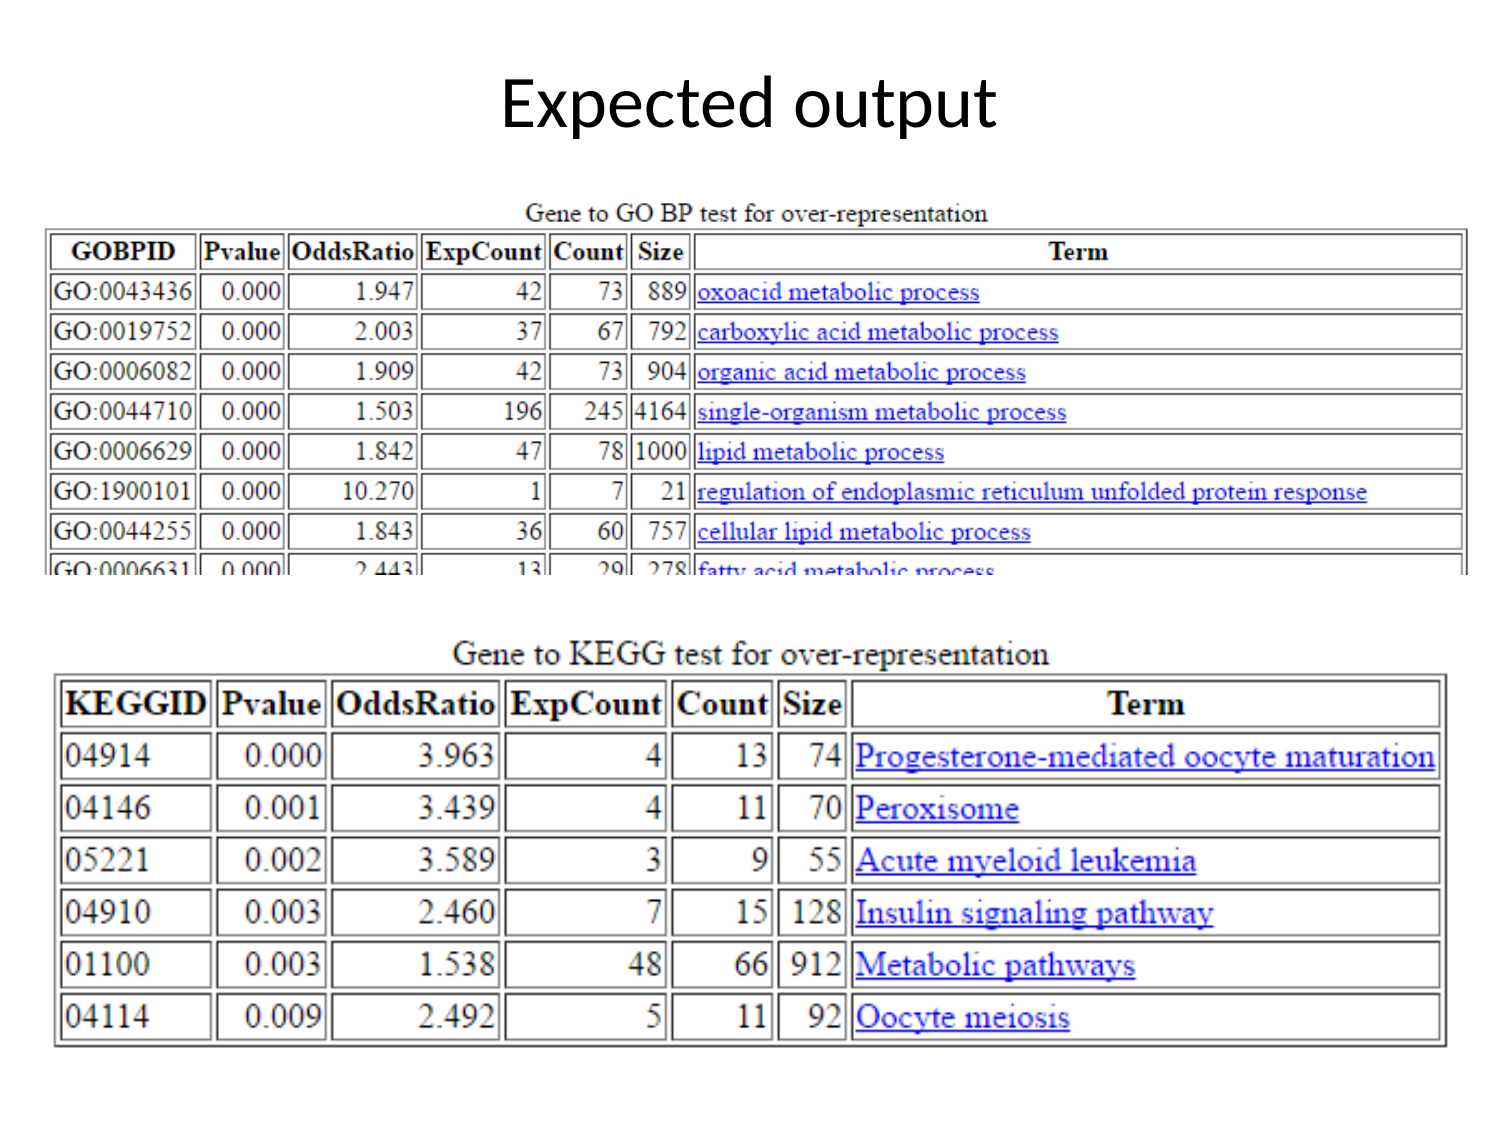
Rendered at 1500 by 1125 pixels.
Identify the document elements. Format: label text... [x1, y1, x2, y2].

picture [50, 624, 1452, 1063]
picture [37, 187, 1488, 575]
title Expected output [75, 45, 1425, 150]
